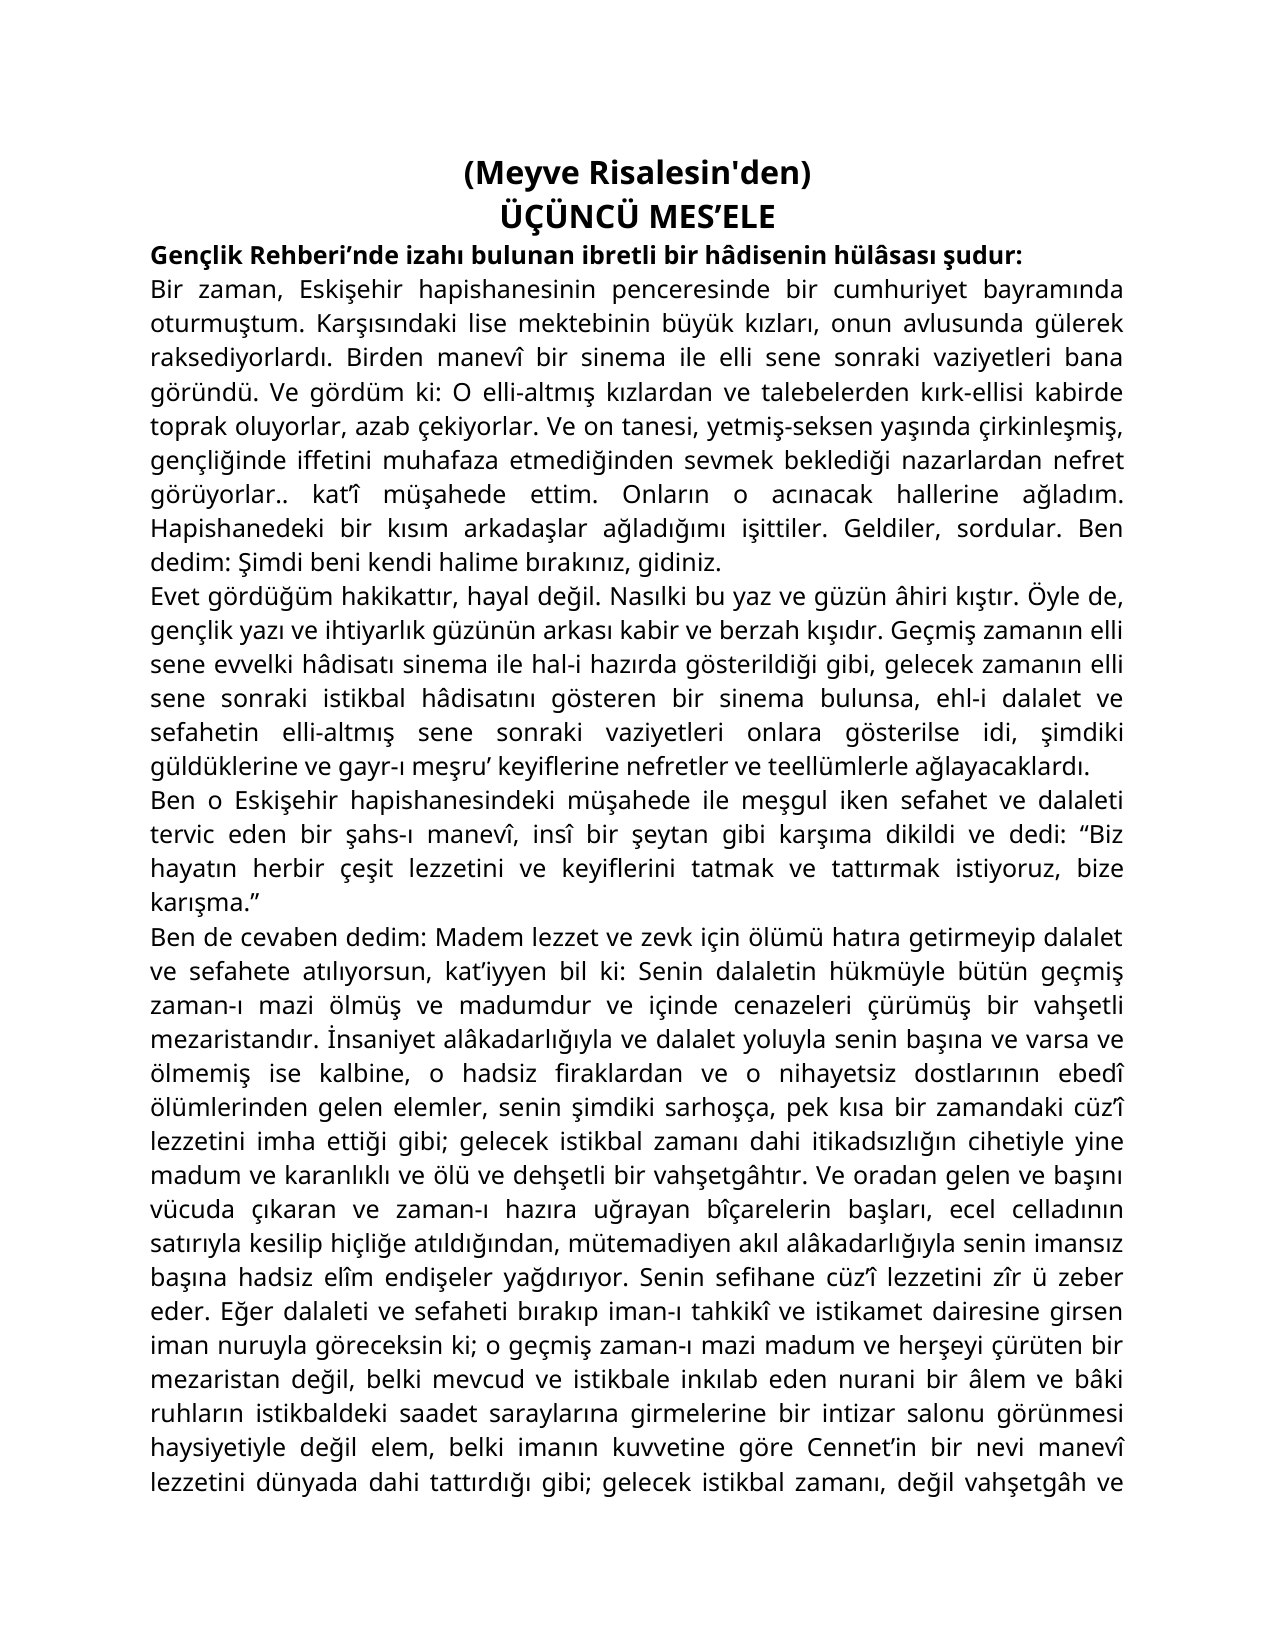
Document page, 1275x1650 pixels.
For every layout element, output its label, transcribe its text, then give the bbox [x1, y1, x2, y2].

subtitle (Meyve Risalesin'den) ÜÇÜNCÜ MES’ELE [150, 150, 1125, 238]
text Bir zaman, Eskişehir hapishanesinin penceresinde bir cumhuriyet bayramında oturmuştum. Karşısındaki lise mektebinin büyük kızları, onun avlusunda gülerek raksediyorlardı. Birden manevî bir sinema ile elli sene sonraki vaziyetleri bana göründü. Ve gördüm ki: O elli-altmış kızlardan ve talebelerden kırk-ellisi kabirde toprak oluyorlar, azab çekiyorlar. Ve on tanesi, yetmiş-seksen yaşında çirkinleşmiş, gençliğinde iffetini muhafaza etmediğinden sevmek beklediği nazarlardan nefret görüyorlar.. kat’î müşahede ettim. Onların o acınacak hallerine ağladım. Hapishanedeki bir kısım arkadaşlar ağladığımı işittiler. Geldiler, sordular. Ben dedim: Şimdi beni kendi halime bırakınız, gidiniz. [150, 272, 1125, 578]
text Gençlik Rehberi’nde izahı bulunan ibretli bir hâdisenin hülâsası şudur: [150, 238, 1125, 272]
text Evet gördüğüm hakikattır, hayal değil. Nasılki bu yaz ve güzün âhiri kıştır. Öyle de, gençlik yazı ve ihtiyarlık güzünün arkası kabir ve berzah kışıdır. Geçmiş zamanın elli sene evvelki hâdisatı sinema ile hal-i hazırda gösterildiği gibi, gelecek zamanın elli sene sonraki istikbal hâdisatını gösteren bir sinema bulunsa, ehl-i dalalet ve sefahetin elli-altmış sene sonraki vaziyetleri onlara gösterilse idi, şimdiki güldüklerine ve gayr-ı meşru’ keyiflerine nefretler ve teellümlerle ağlayacaklardı. [150, 578, 1125, 783]
text Ben o Eskişehir hapishanesindeki müşahede ile meşgul iken sefahet ve dalaleti tervic eden bir şahs-ı manevî, insî bir şeytan gibi karşıma dikildi ve dedi: “Biz hayatın herbir çeşit lezzetini ve keyiflerini tatmak ve tattırmak istiyoruz, bize karışma.” [150, 783, 1125, 919]
text Ben de cevaben dedim: Madem lezzet ve zevk için ölümü hatıra getirmeyip dalalet ve sefahete atılıyorsun, kat’iyyen bil ki: Senin dalaletin hükmüyle bütün geçmiş zaman-ı mazi ölmüş ve madumdur ve içinde cenazeleri çürümüş bir vahşetli mezaristandır. İnsaniyet alâkadarlığıyla ve dalalet yoluyla senin başına ve varsa ve ölmemiş ise kalbine, o hadsiz firaklardan ve o nihayetsiz dostlarının ebedî ölümlerinden gelen elemler, senin şimdiki sarhoşça, pek kısa bir zamandaki cüz’î lezzetini imha ettiği gibi; gelecek istikbal zamanı dahi itikadsızlığın cihetiyle yine madum ve karanlıklı ve ölü ve dehşetli bir vahşetgâhtır. Ve oradan gelen ve başını vücuda çıkaran ve zaman-ı hazıra uğrayan bîçarelerin başları, ecel celladının satırıyla kesilip hiçliğe atıldığından, mütemadiyen akıl alâkadarlığıyla senin imansız başına hadsiz elîm endişeler yağdırıyor. Senin sefihane cüz’î lezzetini zîr ü zeber eder. Eğer dalaleti ve sefaheti bırakıp iman-ı tahkikî ve istikamet dairesine girsen iman nuruyla göreceksin ki; o geçmiş zaman-ı mazi madum ve herşeyi çürüten bir mezaristan değil, belki mevcud ve istikbale inkılab eden nurani bir âlem ve bâki ruhların istikbaldeki saadet saraylarına girmelerine bir intizar salonu görünmesi haysiyetiyle değil elem, belki imanın kuvvetine göre Cennet’in bir nevi manevî lezzetini dünyada dahi tattırdığı gibi; gelecek istikbal zamanı, değil vahşetgâh ve [150, 919, 1125, 1498]
